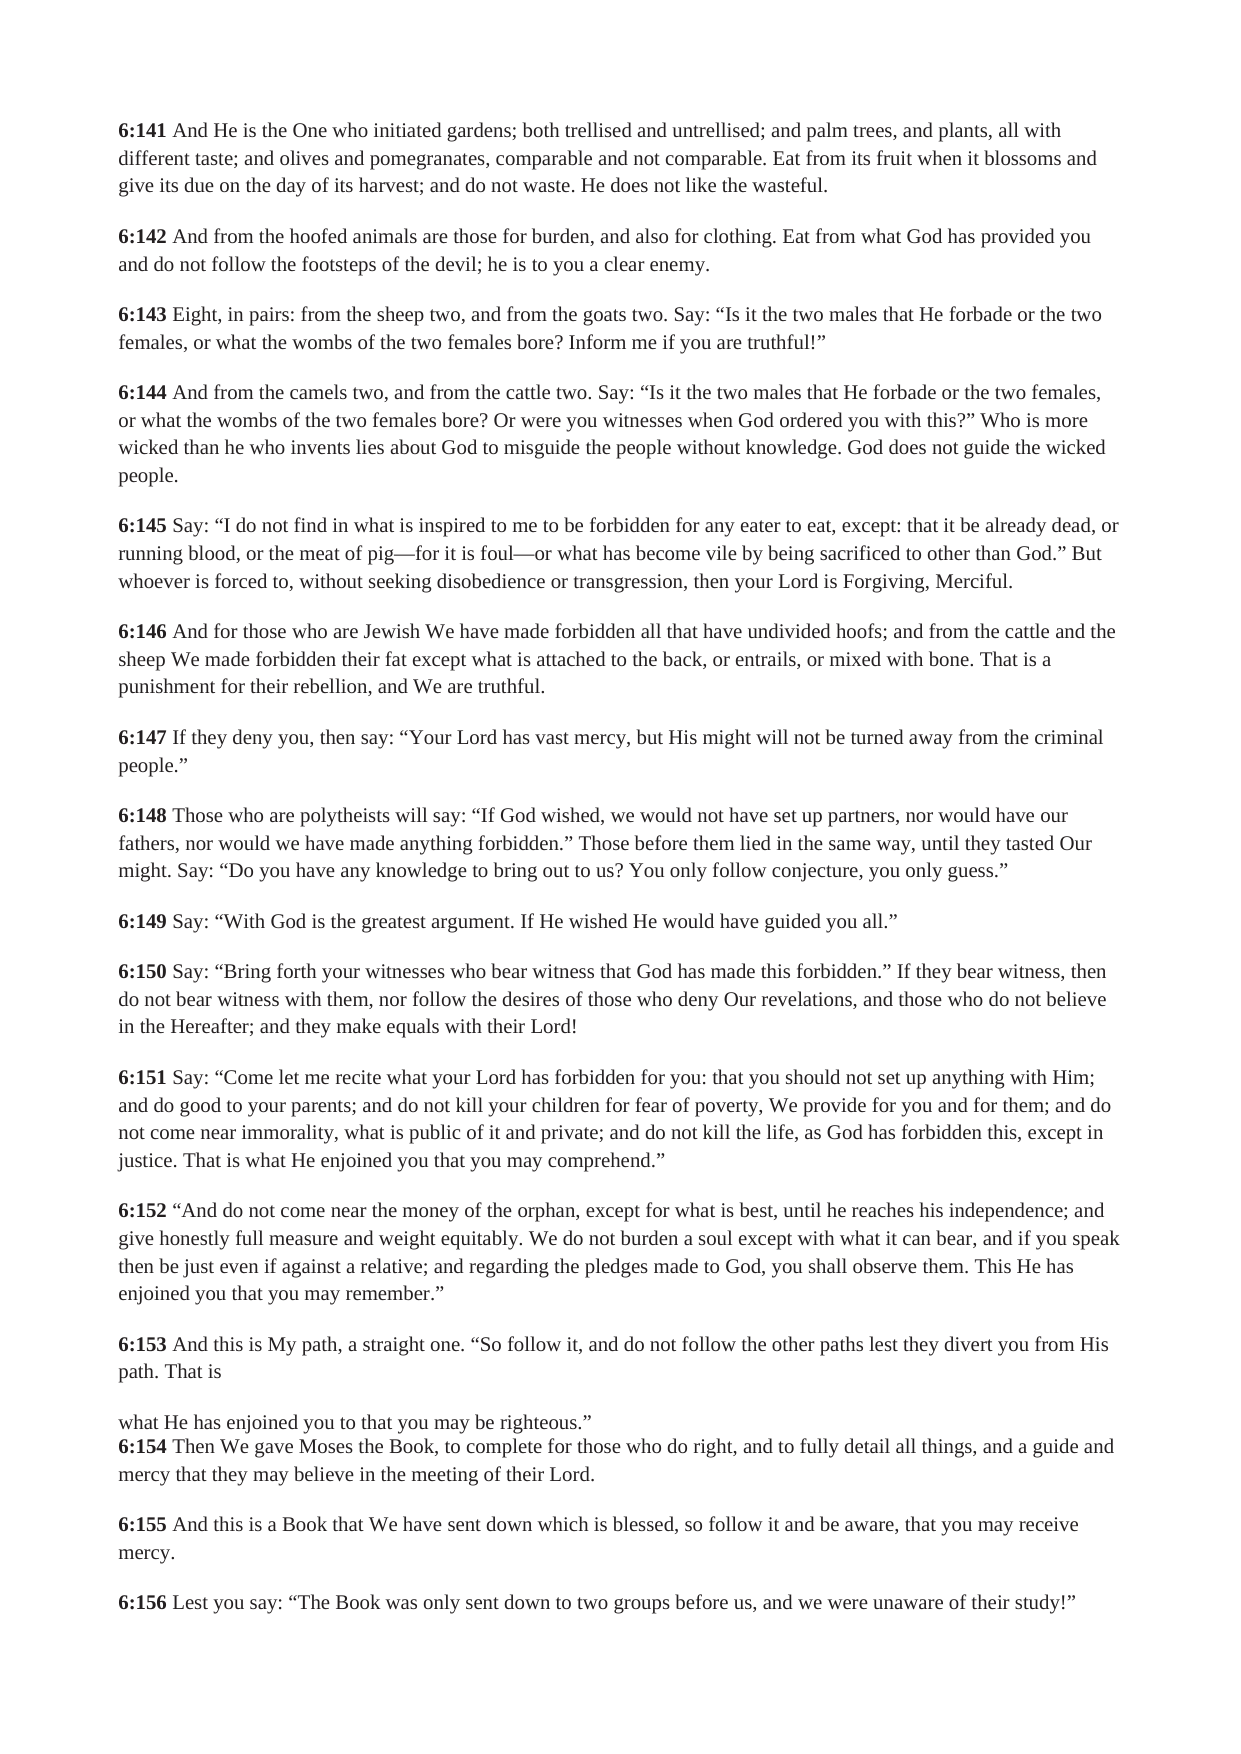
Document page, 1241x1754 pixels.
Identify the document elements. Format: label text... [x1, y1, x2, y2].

text 6:152 “And do not come near the money of the orphan, except for what is best, until he reaches his independence; and give honestly full measure and weight equitably. We do not burden a soul except with what it can bear, and if you speak then be just even if against a relative; and regarding the pledges made to God, you shall observe them. This He has enjoined you that you may remember.” [118, 1198, 1122, 1305]
text 6:147 If they deny you, then say: “Your Lord has vast mercy, but His might will not be turned away from the criminal people.” [118, 725, 1122, 777]
text 6:148 Those who are polytheists will say: “If God wished, we would not have set up partners, nor would have our fathers, nor would we have made anything forbidden.” Those before them lied in the same way, until they tasted Our might. Say: “Do you have any knowledge to bring out to us? You only follow conjecture, you only guess.” [118, 803, 1122, 882]
text 6:155 And this is a Book that We have sent down which is blessed, so follow it and be aware, that you may receive mercy. [118, 1512, 1122, 1564]
text 6:141 And He is the One who initiated gardens; both trellised and untrellised; and palm trees, and plants, all with different taste; and olives and pomegranates, comparable and not comparable. Eat from its fruit when it blossoms and give its due on the day of its harvest; and do not waste. He does not like the wasteful. [118, 118, 1122, 197]
text 6:153 And this is My path, a straight one. “So follow it, and do not follow the other paths lest they divert you from His path. That is [118, 1332, 1122, 1383]
text what He has enjoined you to that you may be righteous.” [118, 1410, 1122, 1434]
text 6:146 And for those who are Jewish We have made forbidden all that have undivided hoofs; and from the cattle and the sheep We made forbidden their fat except what is attached to the back, or entrails, or mixed with bone. That is a punishment for their rebellion, and We are truthful. [118, 619, 1122, 698]
text 6:154 Then We gave Moses the Book, to complete for those who do right, and to fully detail all things, and a guide and mercy that they may believe in the meeting of their Lord. [118, 1434, 1122, 1486]
text 6:145 Say: “I do not find in what is inspired to me to be forbidden for any eater to eat, except: that it be already dead, or running blood, or the meat of pig—for it is foul—or what has become vile by being sacrificed to other than God.” But whoever is forced to, without seeking disobedience or transgression, then your Lord is Forgiving, Merciful. [118, 513, 1122, 593]
text 6:142 And from the hoofed animals are those for burden, and also for clothing. Eat from what God has provided you and do not follow the footsteps of the devil; he is to you a clear enemy. [118, 224, 1122, 276]
text 6:151 Say: “Come let me recite what your Lord has forbidden for you: that you should not set up anything with Him; and do good to your parents; and do not kill your children for fear of poverty, We provide for you and for them; and do not come near immorality, what is public of it and private; and do not kill the life, as God has forbidden this, except in justice. That is what He enjoined you that you may comprehend.” [118, 1065, 1122, 1172]
text 6:144 And from the camels two, and from the cattle two. Say: “Is it the two males that He forbade or the two females, or what the wombs of the two females bore? Or were you witnesses when God ordered you with this?” Who is more wicked than he who invents lies about God to misguide the people without knowledge. God does not guide the wicked people. [118, 380, 1122, 487]
text 6:143 Eight, in pairs: from the sheep two, and from the goats two. Say: “Is it the two males that He forbade or the two females, or what the wombs of the two females bore? Inform me if you are truthful!” [118, 302, 1122, 354]
text 6:150 Say: “Bring forth your witnesses who bear witness that God has made this forbidden.” If they bear witness, then do not bear witness with them, nor follow the desires of those who deny Our revelations, and those who do not believe in the Hereafter; and they make equals with their Lord! [118, 959, 1122, 1038]
text 6:156 Lest you say: “The Book was only sent down to two groups before us, and we were unaware of their study!” [118, 1590, 1122, 1614]
text 6:149 Say: “With God is the greatest argument. If He wished He would have guided you all.” [118, 909, 1122, 933]
